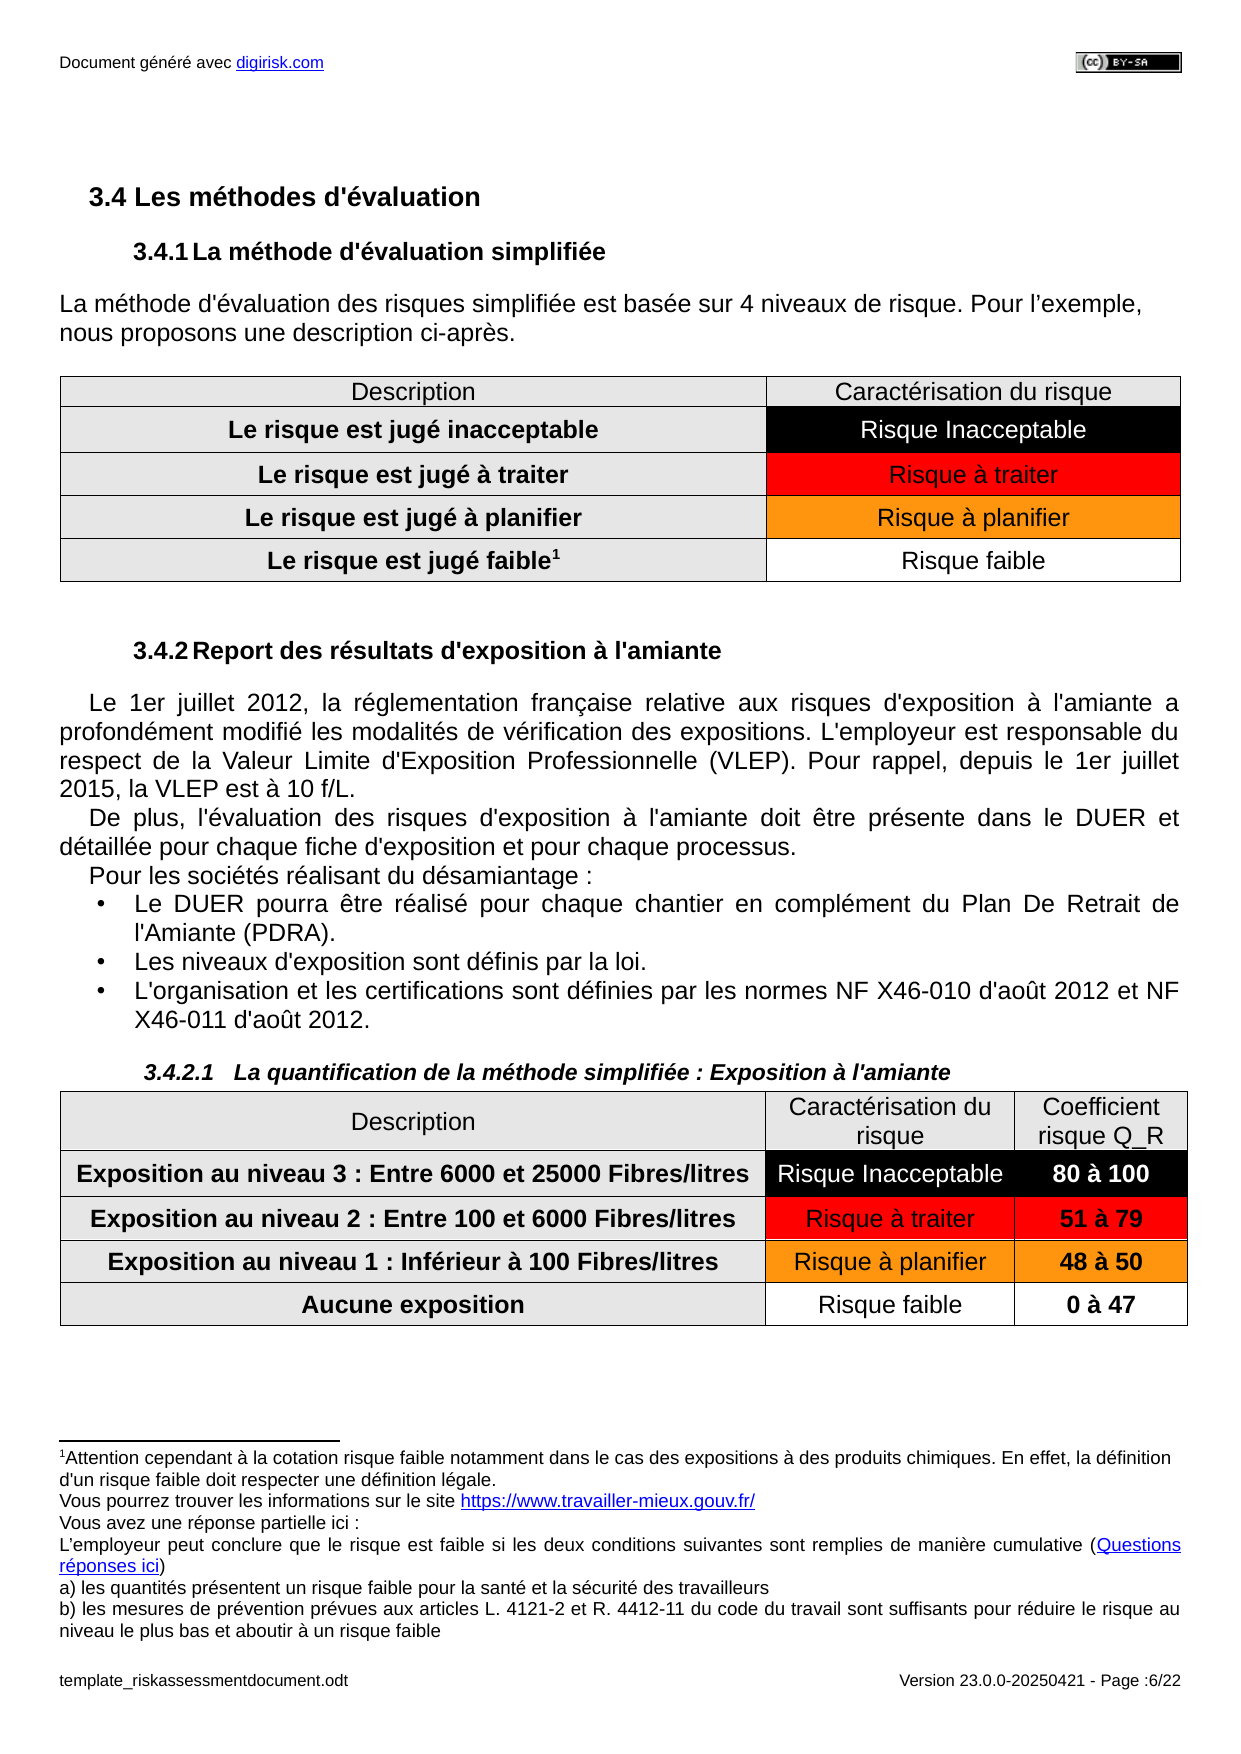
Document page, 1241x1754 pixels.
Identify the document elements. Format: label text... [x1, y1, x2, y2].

text La méthode d'évaluation des risques simplifiée est basée sur 4 niveaux de risque. Pour l’exemple, nous proposons une description ci-après. [59, 289, 1181, 347]
table_cell Le risque est jugé faible [61, 539, 766, 581]
table_cell 48 à 50 [1015, 1241, 1187, 1282]
table_cell Risque à traiter [766, 1197, 1014, 1239]
table_cell Risque Inacceptable [767, 407, 1180, 452]
table_cell 0 à 47 [1015, 1283, 1187, 1325]
table_header Caractérisation du risque [767, 377, 1180, 406]
table_cell Exposition au niveau 2 : Entre 100 et 6000 Fibres/litres [61, 1197, 765, 1239]
table_cell Le risque est jugé inacceptable [61, 407, 766, 452]
list Les niveaux d'exposition sont définis par la loi. [97, 947, 1181, 976]
table_cell Risque faible [766, 1283, 1014, 1325]
table_cell 51 à 79 [1015, 1197, 1187, 1239]
table_header Description [61, 377, 766, 406]
table_cell Le risque est jugé à planifier [61, 496, 766, 538]
picture [1075, 52, 1182, 73]
table_cell Exposition au niveau 3 : Entre 6000 et 25000 Fibres/litres [61, 1151, 765, 1196]
subtitle Les méthodes d'évaluation [89, 181, 1181, 212]
list L'organisation et les certifications sont définies par les normes NF X46-010 d'août 2012 et NF X46-011 d'août 2012. [97, 976, 1181, 1033]
table_cell Risque à planifier [766, 1241, 1014, 1282]
table_cell Exposition au niveau 1 : Inférieur à 100 Fibres/litres [61, 1241, 765, 1282]
subtitle Report des résultats d'exposition à l'amiante [133, 636, 1181, 664]
text Le 1er juillet 2012, la réglementation française relative aux risques d'exposition à l'amiante a profondément modifié les modalités de vérification des expositions. L'employeur est responsable du respect de la Valeur Limite d'Exposition Professionnelle (VLEP). Pour rappel, depuis le 1er juillet 2015, la VLEP est à 10 f/L. [59, 688, 1181, 803]
table_header Coefficient risque Q_R [1015, 1092, 1187, 1149]
table_cell 80 à 100 [1015, 1151, 1187, 1196]
table_cell Risque faible [767, 539, 1180, 581]
subtitle La quantification de la méthode simplifiée : Exposition à l'amiante [144, 1058, 1181, 1085]
table_cell Risque Inacceptable [766, 1151, 1014, 1196]
subtitle La méthode d'évaluation simplifiée [133, 237, 1181, 266]
table_cell Aucune exposition [61, 1283, 765, 1325]
text De plus, l'évaluation des risques d'exposition à l'amiante doit être présente dans le DUER et détaillée pour chaque fiche d'exposition et pour chaque processus. [59, 803, 1181, 861]
list Le DUER pourra être réalisé pour chaque chantier en complément du Plan De Retrait de l'Amiante (PDRA). [97, 889, 1181, 947]
text Pour les sociétés réalisant du désamiantage : [59, 861, 1181, 889]
table_cell Risque à traiter [767, 453, 1180, 495]
table_header Caractérisation du risque [766, 1092, 1014, 1149]
table_header Description [61, 1092, 765, 1149]
table_cell Risque à planifier [767, 496, 1180, 538]
table_cell Le risque est jugé à traiter [61, 453, 766, 495]
